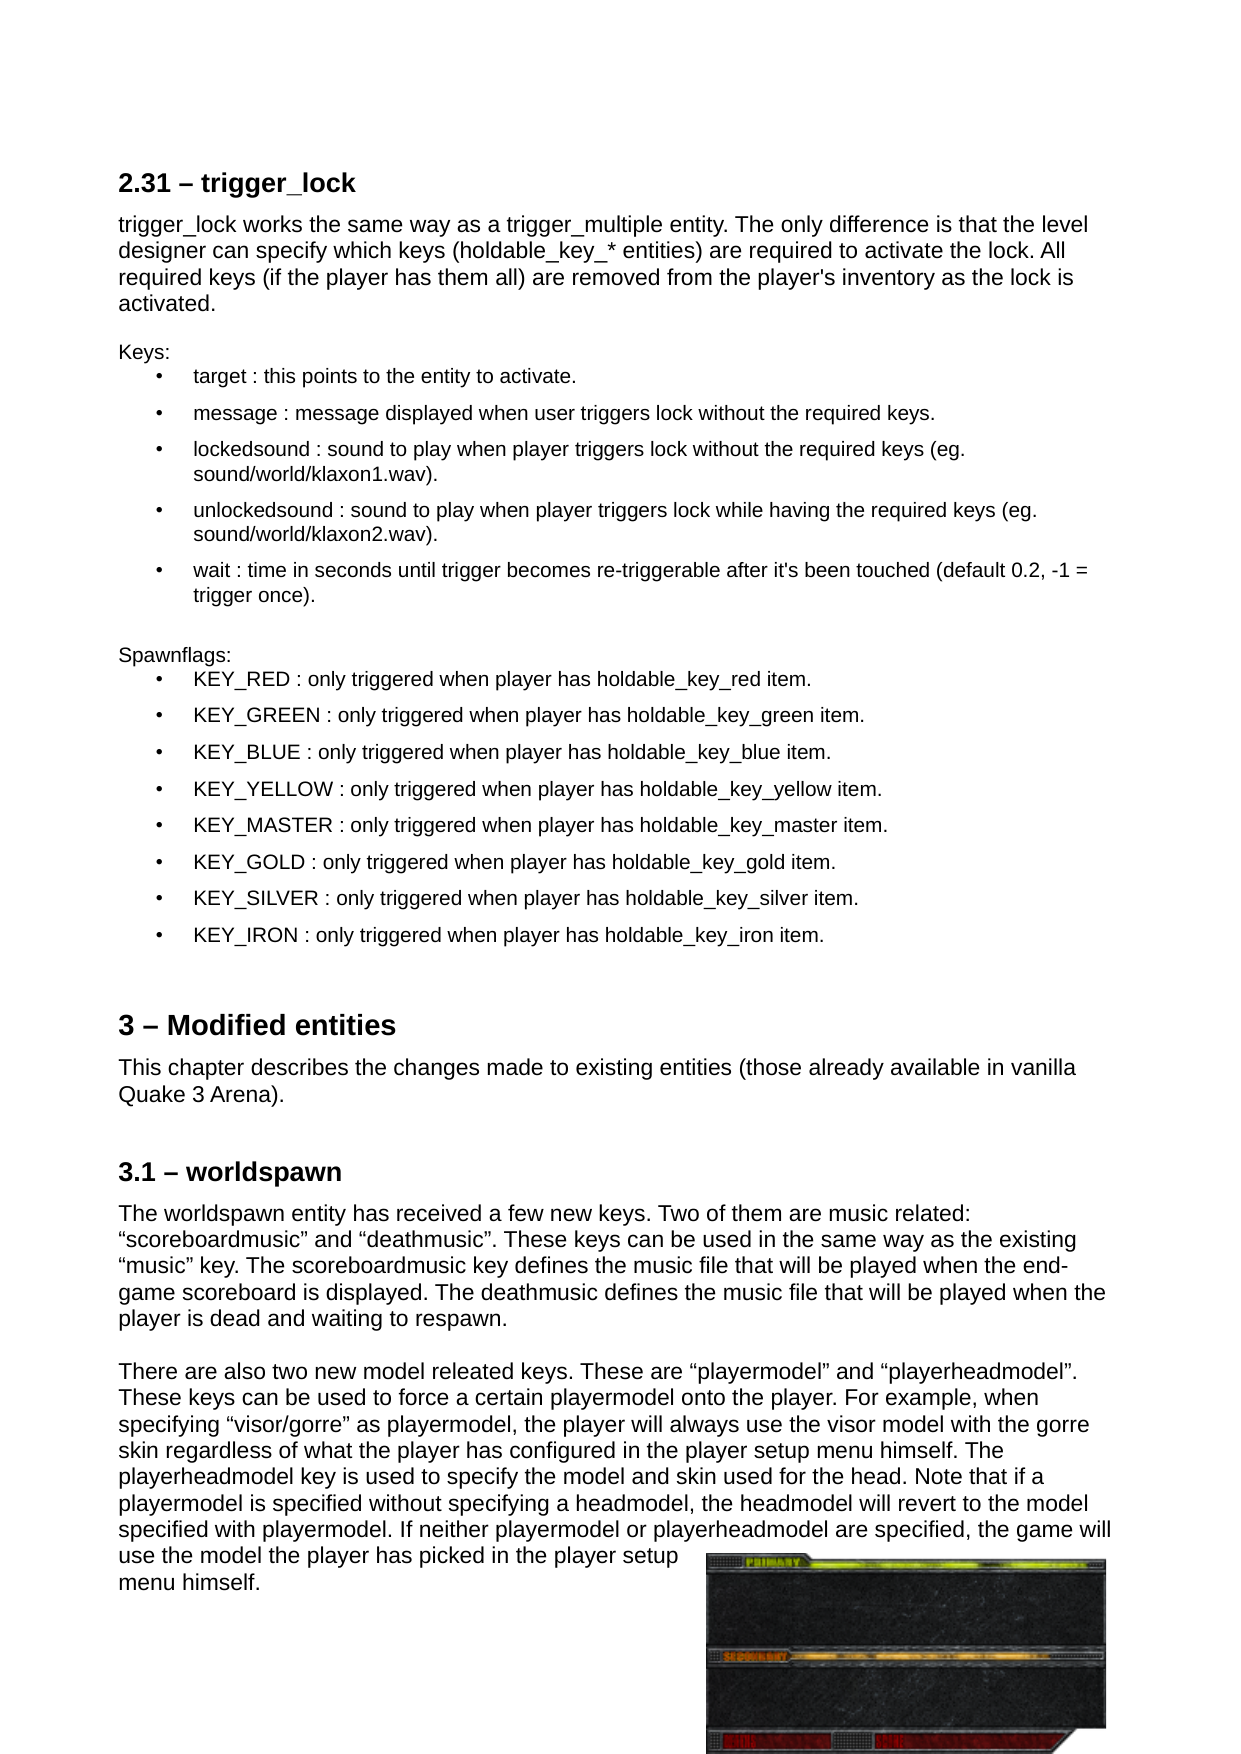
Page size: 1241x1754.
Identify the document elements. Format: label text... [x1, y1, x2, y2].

list lockedsound : sound to play when player triggers lock without the required keys (eg. sound/world/klaxon1.wav). [156, 437, 1122, 485]
text This chapter describes the changes made to existing entities (those already available in vanilla Quake 3 Arena). [118, 1054, 1122, 1107]
subtitle 3 – Modified entities [118, 1008, 1122, 1042]
list KEY_GREEN : only triggered when player has holdable_key_green item. [156, 703, 1122, 727]
list message : message displayed when user triggers lock without the required keys. [156, 401, 1122, 425]
list KEY_RED : only triggered when player has holdable_key_red item. [156, 667, 1122, 691]
list KEY_SILVER : only triggered when player has holdable_key_silver item. [156, 886, 1122, 910]
subtitle 3.1 – worldspawn [118, 1156, 1122, 1187]
text The worldspawn entity has received a few new keys. Two of them are music related: “scoreboardmusic” and “deathmusic”. These keys can be used in the same way as the existing “music” key. The scoreboardmusic key defines the music file that will be played when the end-game scoreboard is displayed. The deathmusic defines the music file that will be played when the player is dead and waiting to respawn. [118, 1200, 1122, 1331]
list KEY_IRON : only triggered when player has holdable_key_iron item. [156, 923, 1122, 947]
list wait : time in seconds until trigger becomes re-triggerable after it's been touched (default 0.2, -1 = trigger once). [156, 558, 1122, 606]
list KEY_MASTER : only triggered when player has holdable_key_master item. [156, 813, 1122, 837]
list KEY_GOLD : only triggered when player has holdable_key_gold item. [156, 849, 1122, 874]
text There are also two new model releated keys. These are “playermodel” and “playerheadmodel”. These keys can be used to force a certain playermodel onto the player. For example, when specifying “visor/gorre” as playermodel, the player will always use the visor model with the gorre skin regardless of what the player has configured in the player setup menu himself. The playerheadmodel key is used to specify the model and skin used for the head. Note that if a playermodel is specified without specifying a headmodel, the headmodel will revert to the model specified with playermodel. If neither playermodel or playerheadmodel are specified, the game will use the model the player has picked in the player setup menu himself. [118, 1358, 1122, 1595]
list target : this points to the entity to activate. [156, 364, 1122, 388]
subtitle 2.31 – trigger_lock [118, 167, 1122, 198]
text Keys: [118, 340, 1122, 364]
text Spawnflags: [118, 643, 1122, 667]
picture [706, 1553, 1107, 1754]
list KEY_YELLOW : only triggered when player has holdable_key_yellow item. [156, 776, 1122, 801]
list unlockedsound : sound to play when player triggers lock while having the required keys (eg. sound/world/klaxon2.wav). [156, 498, 1122, 546]
list KEY_BLUE : only triggered when player has holdable_key_blue item. [156, 740, 1122, 764]
text trigger_lock works the same way as a trigger_multiple entity. The only difference is that the level designer can specify which keys (holdable_key_* entities) are required to activate the lock. All required keys (if the player has them all) are removed from the player's inventory as the lock is activated. [118, 211, 1122, 316]
